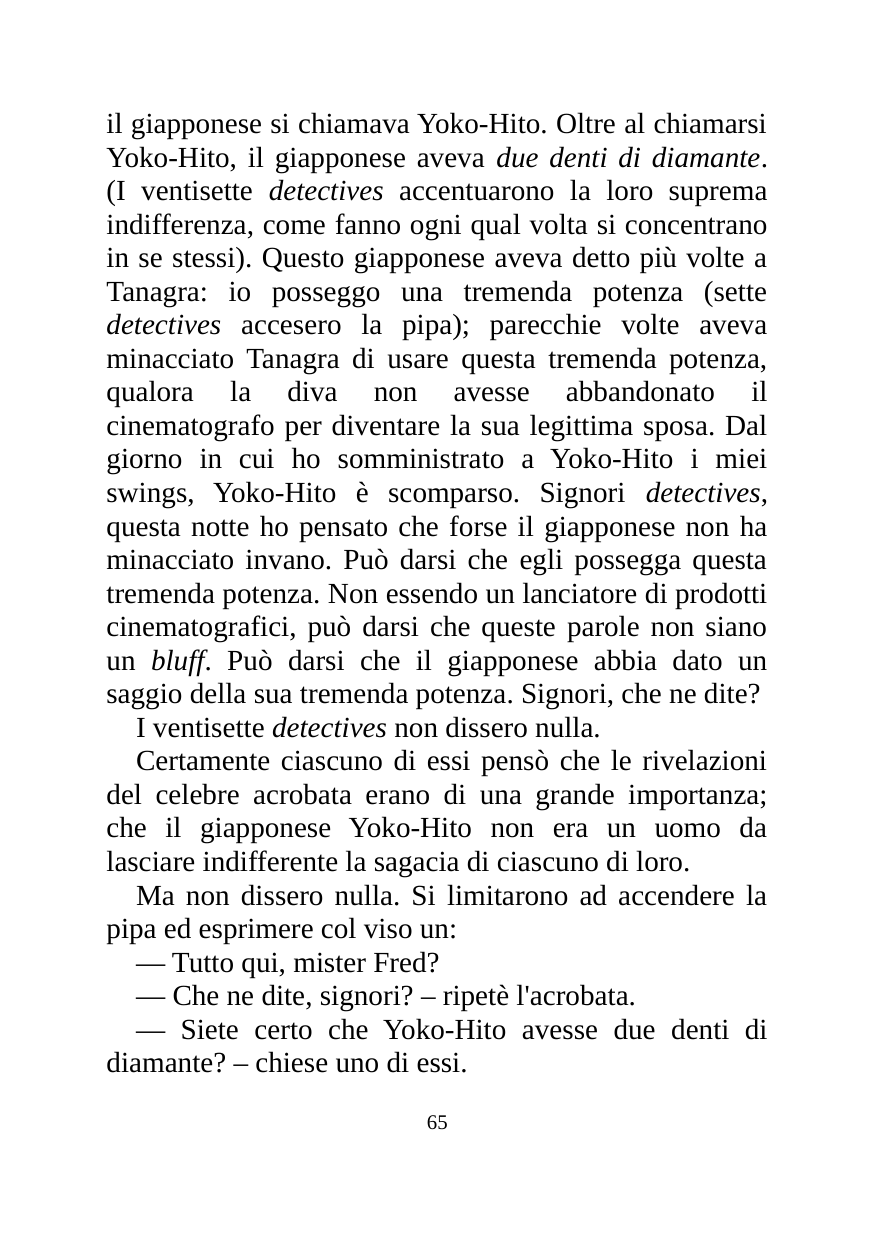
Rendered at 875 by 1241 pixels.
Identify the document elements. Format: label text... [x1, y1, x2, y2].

text Ma non dissero nulla. Si limitarono ad accendere la pipa ed esprimere col viso un: [106, 878, 768, 945]
text — Tutto qui, mister Fred? [106, 945, 768, 978]
text — Che ne dite, signori? – ripetè l'acrobata. [106, 978, 768, 1012]
text — Siete certo che Yoko-Hito avesse due denti di diamante? – chiese uno di essi. [106, 1012, 768, 1079]
text il giapponese si chiamava Yoko-Hito. Oltre al chiamarsi Yoko-Hito, il giapponese aveva due denti di diamante. (I ventisette detectives accentuarono la loro suprema indifferenza, come fanno ogni qual volta si concentrano in se stessi). Questo giapponese aveva detto più volte a Tanagra: io posseggo una tremenda potenza (sette detectives accesero la pipa); parecchie volte aveva minacciato Tanagra di usare questa tremenda potenza, qualora la diva non avesse abbandonato il cinematografo per diventare la sua legittima sposa. Dal giorno in cui ho somministrato a Yoko-Hito i miei swings, Yoko-Hito è scomparso. Signori detectives, questa notte ho pensato che forse il giapponese non ha minacciato invano. Può darsi che egli possegga questa tremenda potenza. Non essendo un lanciatore di prodotti cinematografici, può darsi che queste parole non siano un bluff. Può darsi che il giapponese abbia dato un saggio della sua tremenda potenza. Signori, che ne dite? [106, 106, 768, 710]
text I ventisette detectives non dissero nulla. [106, 710, 768, 743]
text Certamente ciascuno di essi pensò che le rivelazioni del celebre acrobata erano di una grande importanza; che il giapponese Yoko-Hito non era un uomo da lasciare indifferente la sagacia di ciascuno di loro. [106, 743, 768, 878]
